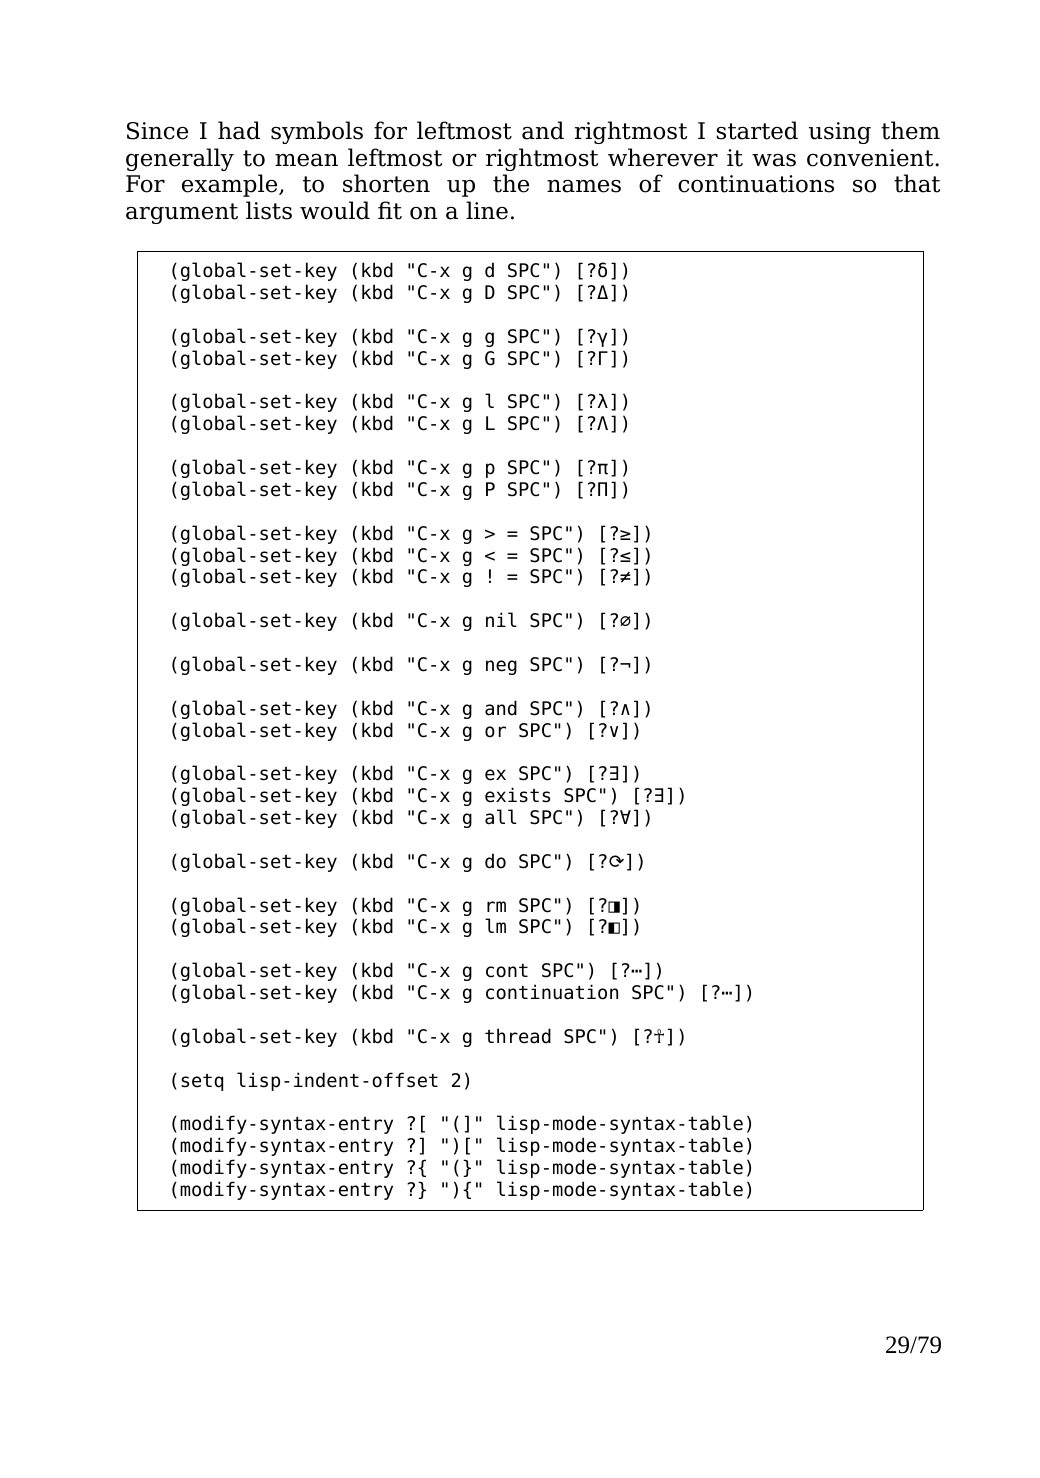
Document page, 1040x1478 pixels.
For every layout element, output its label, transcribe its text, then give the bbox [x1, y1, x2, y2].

text (global-set-key (kbd "C-x g cont SPC") [?⋯]) [146, 960, 914, 982]
text (modify-syntax-entry ?] ")[" lisp-mode-syntax-table) [146, 1135, 914, 1157]
text (global-set-key (kbd "C-x g thread SPC") [?☥]) [146, 1026, 914, 1048]
text (global-set-key (kbd "C-x g and SPC") [?∧]) [146, 698, 914, 719]
text (global-set-key (kbd "C-x g ex SPC") [?∃]) [146, 763, 914, 785]
text (global-set-key (kbd "C-x g l SPC") [?λ]) [146, 391, 914, 413]
text (global-set-key (kbd "C-x g all SPC") [?∀]) [146, 807, 914, 829]
text (global-set-key (kbd "C-x g D SPC") [?Δ]) [146, 282, 914, 304]
text (global-set-key (kbd "C-x g rm SPC") [?◨]) [146, 894, 914, 916]
text (global-set-key (kbd "C-x g g SPC") [?γ]) [146, 326, 914, 348]
text (setq lisp-indent-offset 2) [146, 1069, 914, 1091]
text (global-set-key (kbd "C-x g lm SPC") [?◧]) [146, 916, 914, 938]
text (global-set-key (kbd "C-x g d SPC") [?δ]) [146, 260, 914, 282]
text (global-set-key (kbd "C-x g > = SPC") [?≥]) [146, 523, 914, 544]
text (modify-syntax-entry ?{ "(}" lisp-mode-syntax-table) [146, 1157, 914, 1179]
text (global-set-key (kbd "C-x g ! = SPC") [?≠]) [146, 566, 914, 588]
text (global-set-key (kbd "C-x g nil SPC") [?∅]) [146, 610, 914, 632]
text (global-set-key (kbd "C-x g G SPC") [?Γ]) [146, 348, 914, 369]
text (global-set-key (kbd "C-x g P SPC") [?Π]) [146, 479, 914, 501]
text (global-set-key (kbd "C-x g or SPC") [?∨]) [146, 719, 914, 741]
text (global-set-key (kbd "C-x g continuation SPC") [?⋯]) [146, 982, 914, 1004]
text (global-set-key (kbd "C-x g neg SPC") [?¬]) [146, 654, 914, 676]
text Since I had symbols for leftmost and rightmost I started using them generally to mean leftmost or rightmost wherever it was convenient. For example, to shorten up the names of continuations so that argument lists would fit on a line. [125, 118, 942, 225]
text (global-set-key (kbd "C-x g p SPC") [?π]) [146, 457, 914, 479]
text (modify-syntax-entry ?[ "(]" lisp-mode-syntax-table) [146, 1113, 914, 1135]
text (global-set-key (kbd "C-x g L SPC") [?Λ]) [146, 413, 914, 435]
text (global-set-key (kbd "C-x g exists SPC") [?∃]) [146, 785, 914, 807]
text (modify-syntax-entry ?} "){" lisp-mode-syntax-table) [146, 1179, 914, 1201]
text (global-set-key (kbd "C-x g do SPC") [?⟳]) [146, 851, 914, 873]
text (global-set-key (kbd "C-x g < = SPC") [?≤]) [146, 544, 914, 566]
